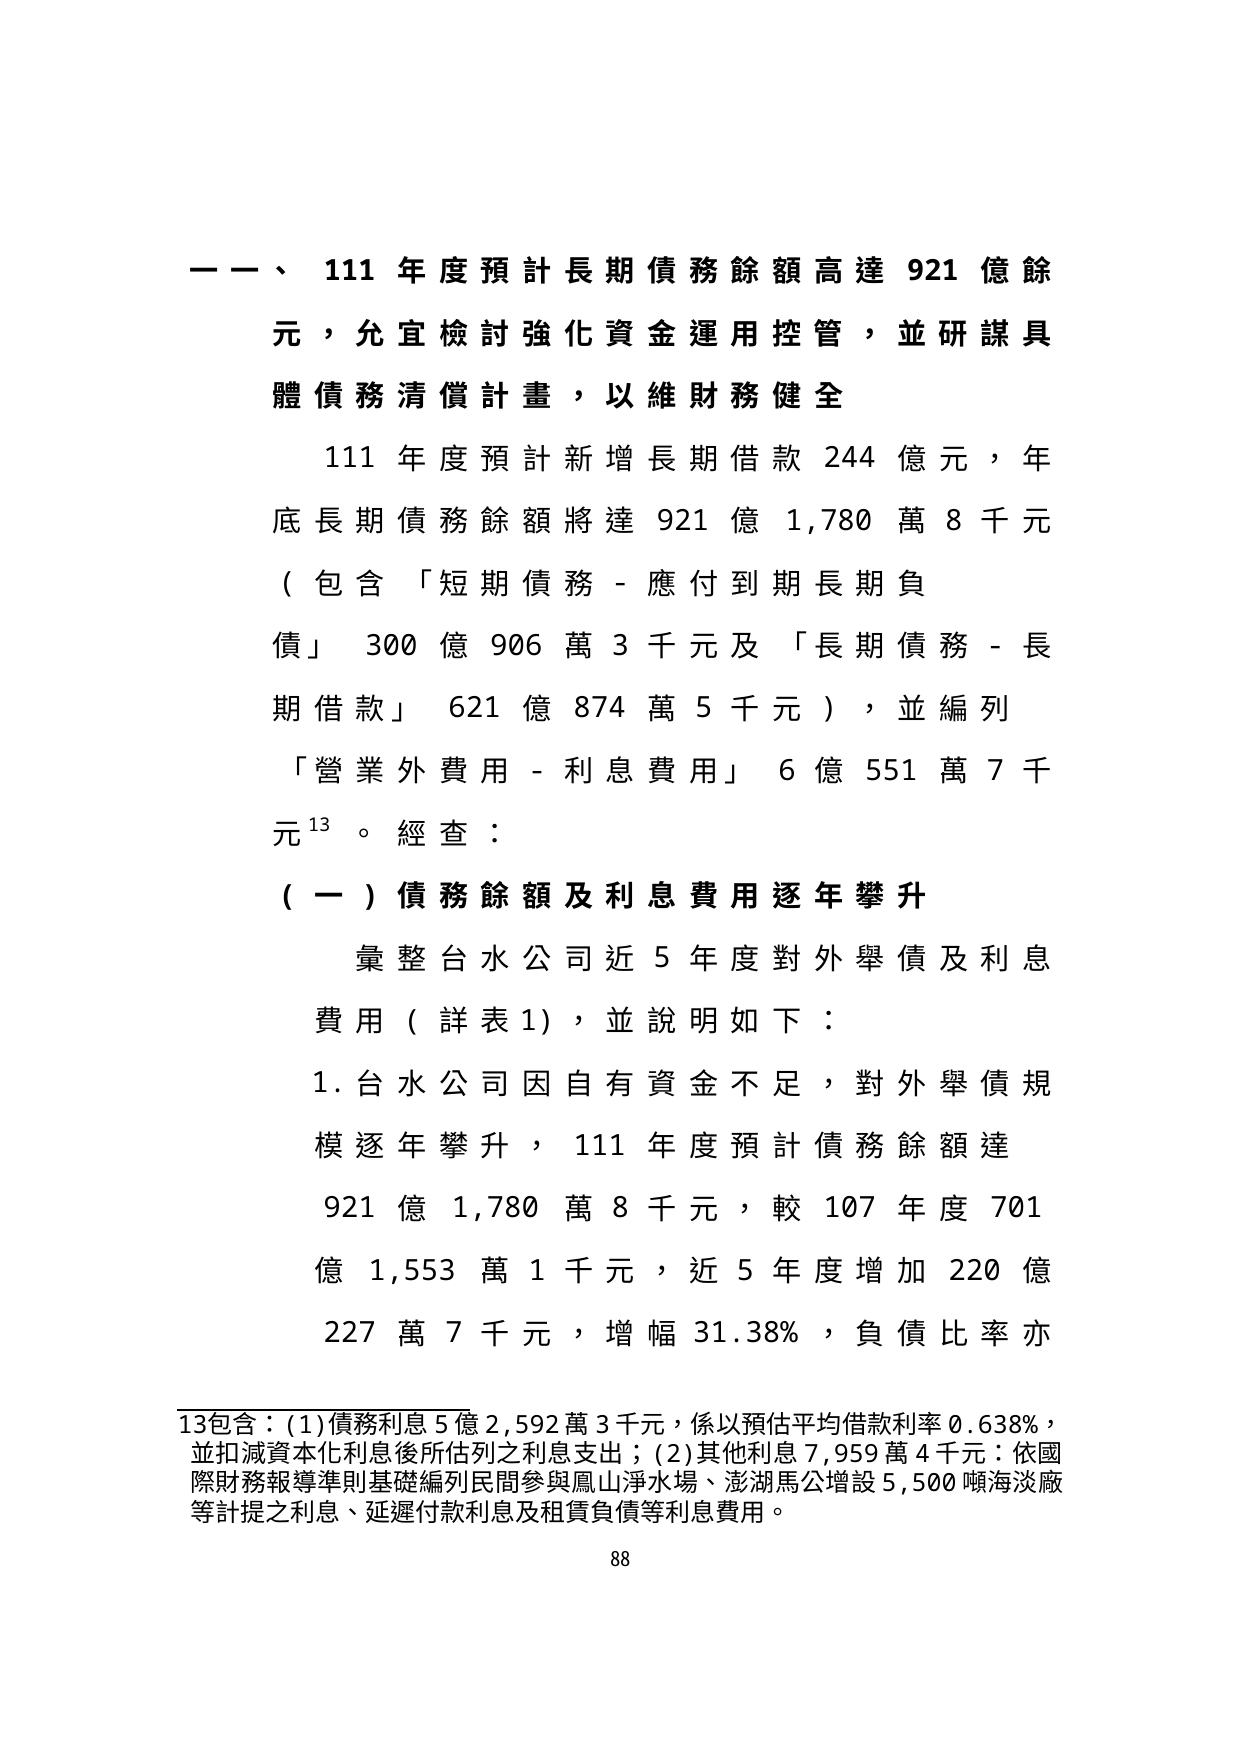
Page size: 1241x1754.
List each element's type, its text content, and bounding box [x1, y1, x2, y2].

text 1.台水公司因自有資金不足，對外舉債規模逐年攀升，111年度預計債務餘額達921億1,780萬8千元，較107年度701億1,553萬1千元，近5年度增加220億227萬7千元，增幅31.38%，負債比率亦 [271, 1040, 1058, 1352]
text 一一、111年度預計長期債務餘額高達921億餘元，允宜檢討強化資金運用控管，並研謀具體債務清償計畫，以維財務健全 [183, 227, 1058, 415]
text (一)債務餘額及利息費用逐年攀升 [242, 852, 1058, 915]
text 包含：(1)債務利息5億2,592萬3千元，係以預估平均借款利率0.638%，並扣減資本化利息後所估列之利息支出；(2)其他利息7,959萬4千元：依國際財務報導準則基礎編列民間參與鳯山淨水場、澎湖馬公增設5,500噸海淡廠等計提之利息、延遲付款利息及租賃負債等利息費用。 [177, 1410, 1063, 1527]
text 111年度預計新增長期借款244億元，年底長期債務餘額將達921億1,780萬8千元(包含「短期債務-應付到期長期負債」300億906萬3千元及「長期債務-長期借款」621億874萬5千元)，並編列「營業外費用-利息費用」6億551萬7千元。經查： [242, 415, 1058, 852]
text 彙整台水公司近5年度對外舉債及利息費用(詳表1)，並說明如下： [271, 915, 1058, 1040]
